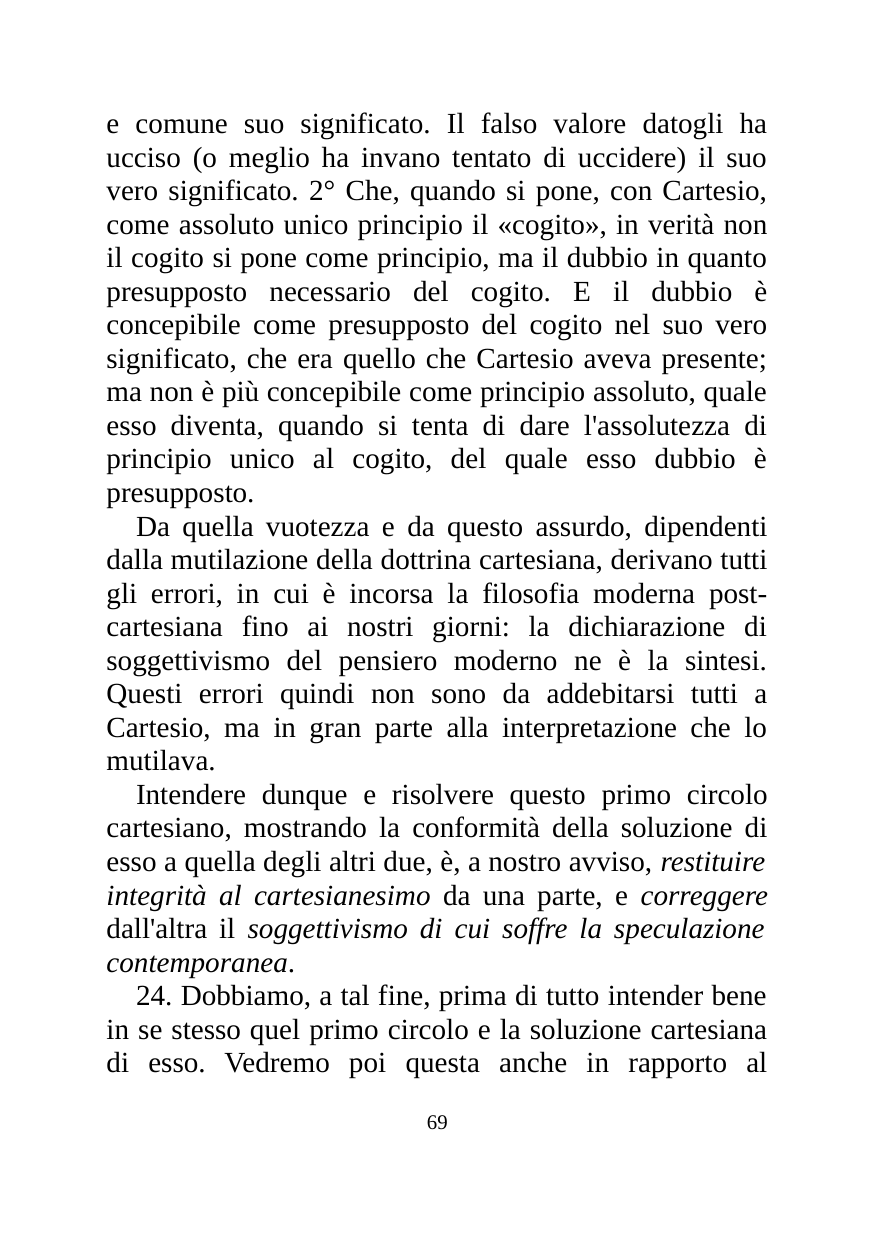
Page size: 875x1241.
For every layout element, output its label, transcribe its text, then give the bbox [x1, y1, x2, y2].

text Intendere dunque e risolvere questo primo circolo cartesiano, mostrando la conformità della soluzione di esso a quella degli altri due, è, a nostro avviso, restituire integrità al cartesianesimo da una parte, e correggere dall'altra il soggettivismo di cui soffre la speculazione contemporanea. [106, 777, 768, 978]
text 24. Dobbiamo, a tal fine, prima di tutto intender bene in se stesso quel primo circolo e la soluzione cartesiana di esso. Vedremo poi questa anche in rapporto al [106, 978, 768, 1079]
text Da quella vuotezza e da questo assurdo, dipendenti dalla mutilazione della dottrina cartesiana, derivano tutti gli errori, in cui è incorsa la filosofia moderna post-cartesiana fino ai nostri giorni: la dichiarazione di soggettivismo del pensiero moderno ne è la sintesi. Questi errori quindi non sono da addebitarsi tutti a Cartesio, ma in gran parte alla interpretazione che lo mutilava. [106, 509, 768, 777]
text e comune suo significato. Il falso valore datogli ha ucciso (o meglio ha invano tentato di uccidere) il suo vero significato. 2° Che, quando si pone, con Cartesio, come assoluto unico principio il «cogito», in verità non il cogito si pone come principio, ma il dubbio in quanto presupposto necessario del cogito. E il dubbio è concepibile come presupposto del cogito nel suo vero significato, che era quello che Cartesio aveva presente; ma non è più concepibile come principio assoluto, quale esso diventa, quando si tenta di dare l'assolutezza di principio unico al cogito, del quale esso dubbio è presupposto. [106, 106, 768, 509]
